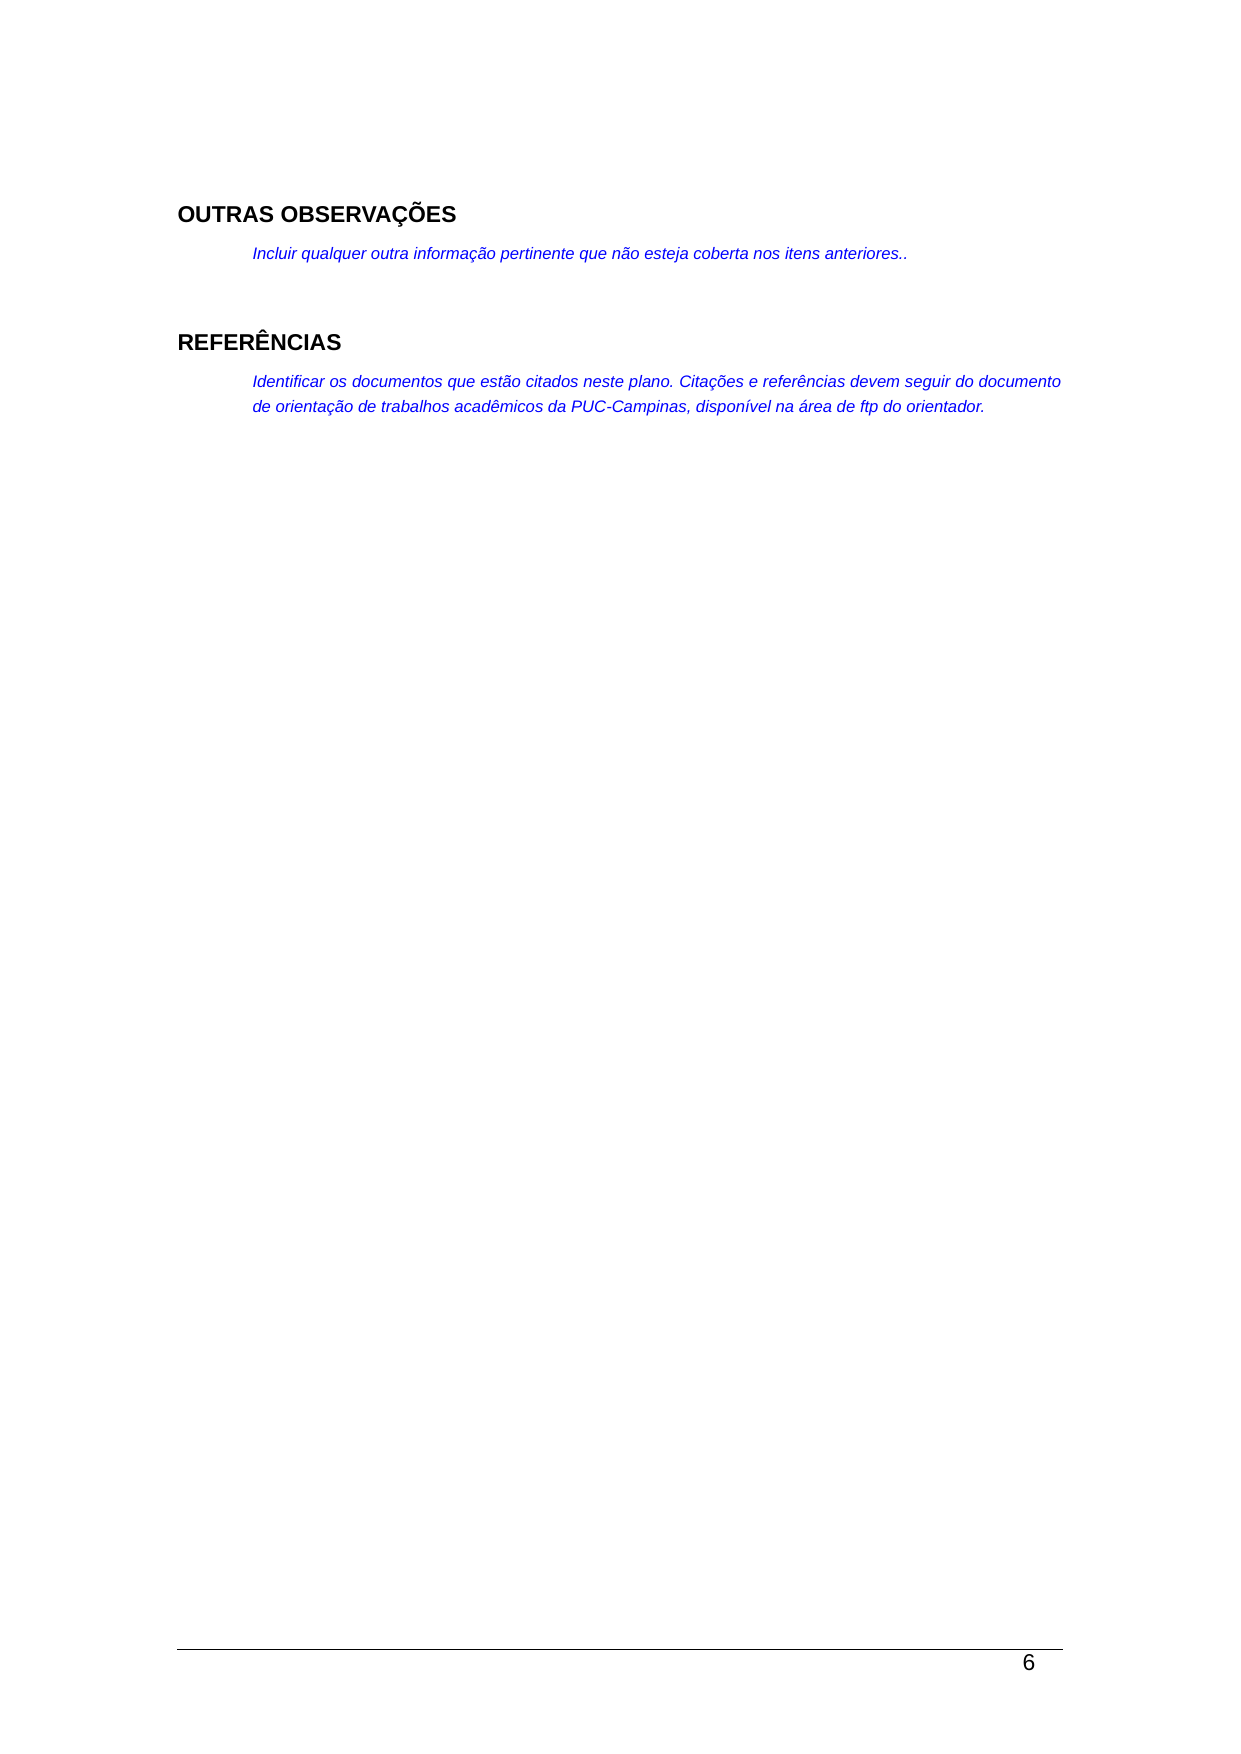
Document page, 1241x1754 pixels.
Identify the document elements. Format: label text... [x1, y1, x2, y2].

subtitle Referências [177, 329, 1063, 356]
text Identificar os documentos que estão citados neste plano. Citações e referências devem seguir do documento de orientação de trabalhos acadêmicos da PUC-Campinas, disponível na área de ftp do orientador. [252, 366, 1063, 416]
text Incluir qualquer outra informação pertinente que não esteja coberta nos itens anteriores.. [252, 238, 1063, 263]
subtitle Outras Observações [177, 201, 1063, 228]
